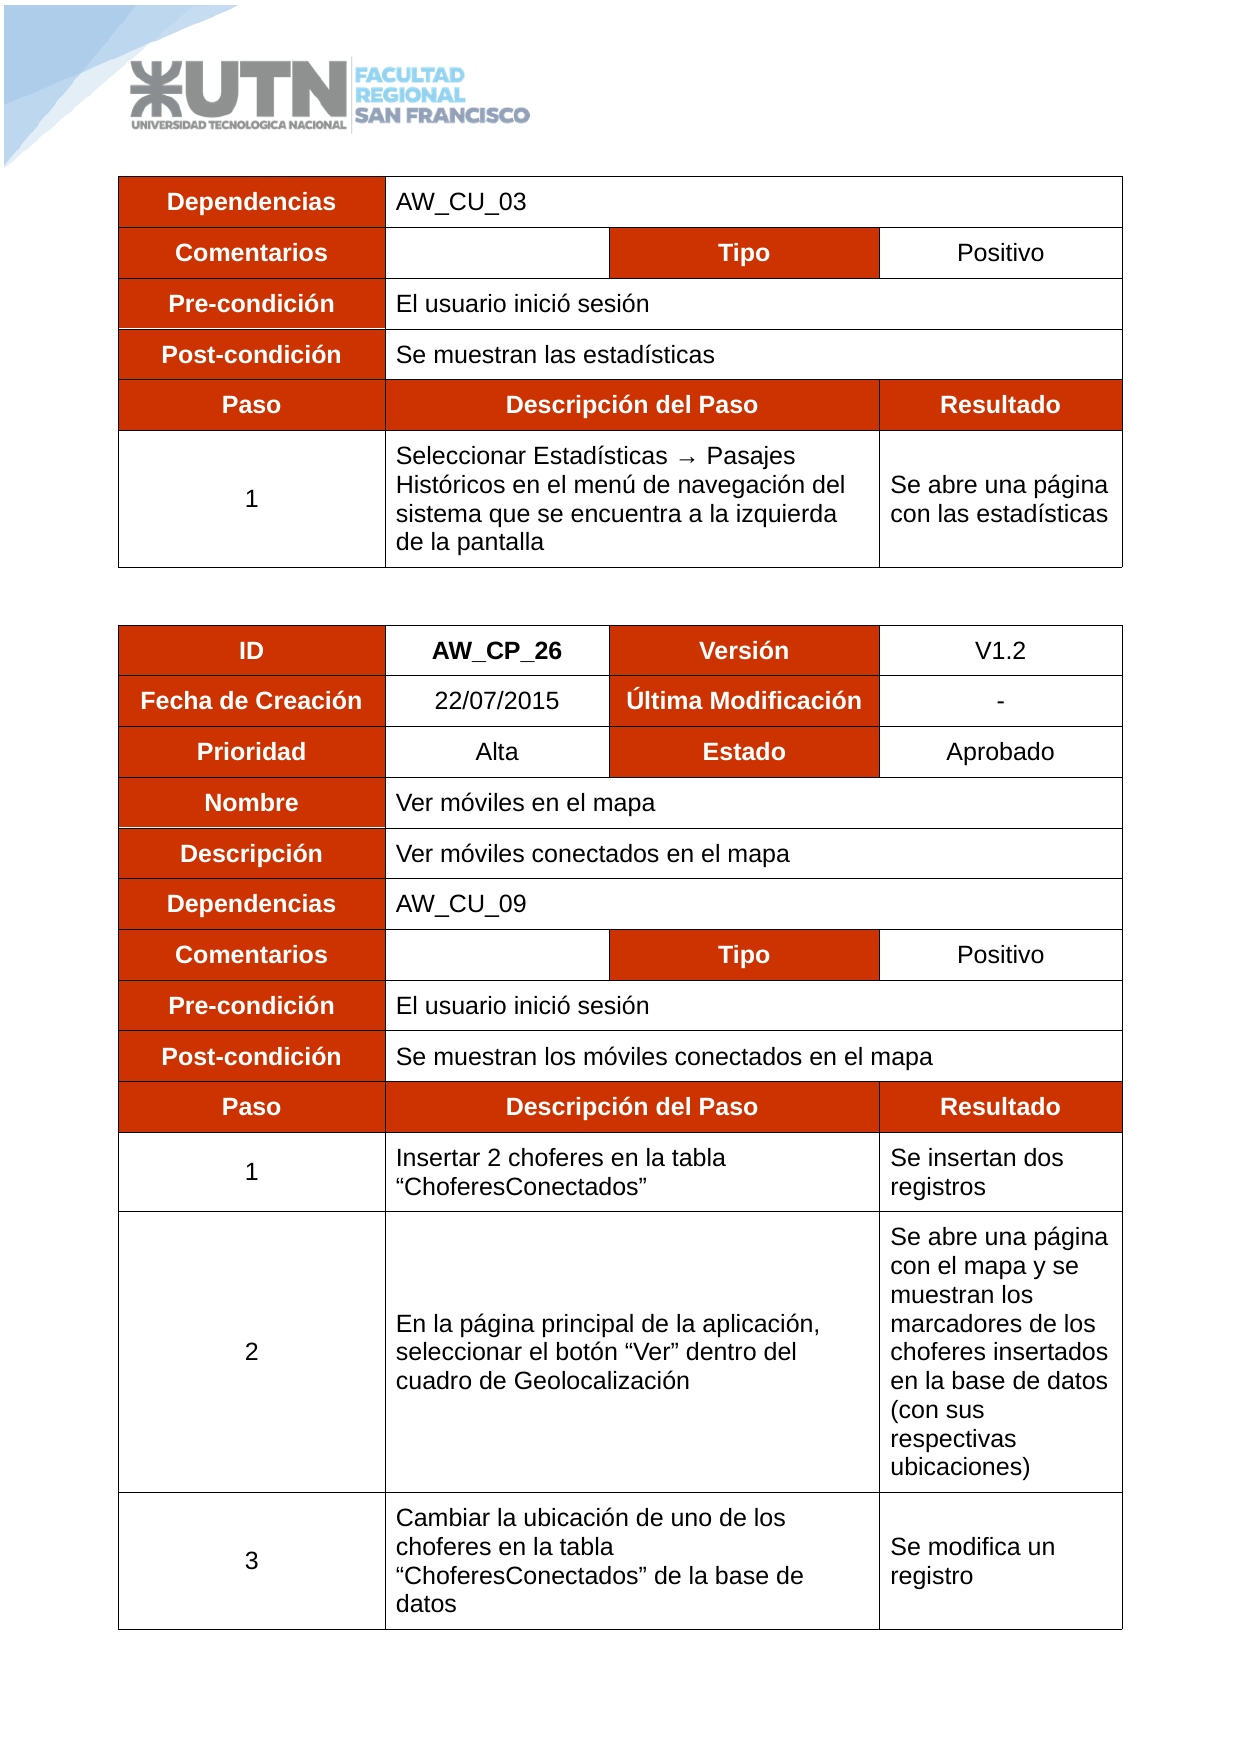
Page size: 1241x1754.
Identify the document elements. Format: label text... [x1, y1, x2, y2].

table_cell [386, 930, 609, 980]
table_cell Dependencias [119, 177, 385, 227]
table_cell Pre-condición [119, 981, 385, 1030]
table_cell Cambiar la ubicación de uno de los choferes en la tabla “ChoferesConectados” de la base de datos [386, 1493, 879, 1629]
table_cell AW_CU_09 [386, 879, 1122, 929]
table_cell Se muestran los móviles conectados en el mapa [386, 1031, 1122, 1081]
table_cell Resultado [880, 1082, 1122, 1132]
table_cell Se abre una página con el mapa y se muestran los marcadores de los choferes insertados en la base de datos (con sus respectivas ubicaciones) [880, 1212, 1122, 1492]
table_cell Tipo [610, 228, 879, 278]
table_cell Última Modificación [610, 676, 879, 726]
table_cell - [880, 676, 1122, 726]
table_cell Dependencias [119, 879, 385, 929]
table_cell En la página principal de la aplicación, seleccionar el botón “Ver” dentro del cuadro de Geolocalización [386, 1212, 879, 1492]
table_cell El usuario inició sesión [386, 981, 1122, 1030]
table_cell Tipo [610, 930, 879, 980]
table_cell Descripción del Paso [386, 1082, 879, 1132]
table_cell 2 [119, 1212, 385, 1492]
table_cell El usuario inició sesión [386, 279, 1122, 328]
table_cell Comentarios [119, 930, 385, 980]
table_cell Seleccionar Estadísticas → Pasajes Históricos en el menú de navegación del sistema que se encuentra a la izquierda de la pantalla [386, 431, 879, 567]
table_cell 1 [119, 1133, 385, 1211]
table_cell Paso [119, 1082, 385, 1132]
table_cell 3 [119, 1493, 385, 1629]
picture [3, 5, 532, 169]
table_header AW_CP_26 [386, 626, 609, 675]
table_cell Comentarios [119, 228, 385, 278]
table_cell Positivo [880, 228, 1122, 278]
table_cell Descripción [119, 829, 385, 878]
table_cell Se modifica un registro [880, 1493, 1122, 1629]
table_cell Post-condición [119, 330, 385, 379]
table_cell Estado [610, 727, 879, 777]
table_cell Insertar 2 choferes en la tabla “ChoferesConectados” [386, 1133, 879, 1211]
table_cell Nombre [119, 778, 385, 827]
table_cell AW_CU_03 [386, 177, 1122, 227]
table_cell Prioridad [119, 727, 385, 777]
table_cell Fecha de Creación [119, 676, 385, 726]
table_cell [386, 228, 609, 278]
table_cell 1 [119, 431, 385, 567]
table_cell Se insertan dos registros [880, 1133, 1122, 1211]
table_cell Se abre una página con las estadísticas [880, 431, 1122, 567]
table_cell Se muestran las estadísticas [386, 330, 1122, 379]
table_cell Paso [119, 380, 385, 430]
table_cell 22/07/2015 [386, 676, 609, 726]
table_cell Resultado [880, 380, 1122, 430]
table_cell Post-condición [119, 1031, 385, 1081]
table_cell Descripción del Paso [386, 380, 879, 430]
table_header Versión [610, 626, 879, 675]
table_cell Ver móviles en el mapa [386, 778, 1122, 827]
table_cell Aprobado [880, 727, 1122, 777]
table_cell Pre-condición [119, 279, 385, 328]
table_cell Positivo [880, 930, 1122, 980]
table_header V1.2 [880, 626, 1122, 675]
table_header ID [119, 626, 385, 675]
table_cell Alta [386, 727, 609, 777]
table_cell Ver móviles conectados en el mapa [386, 829, 1122, 878]
